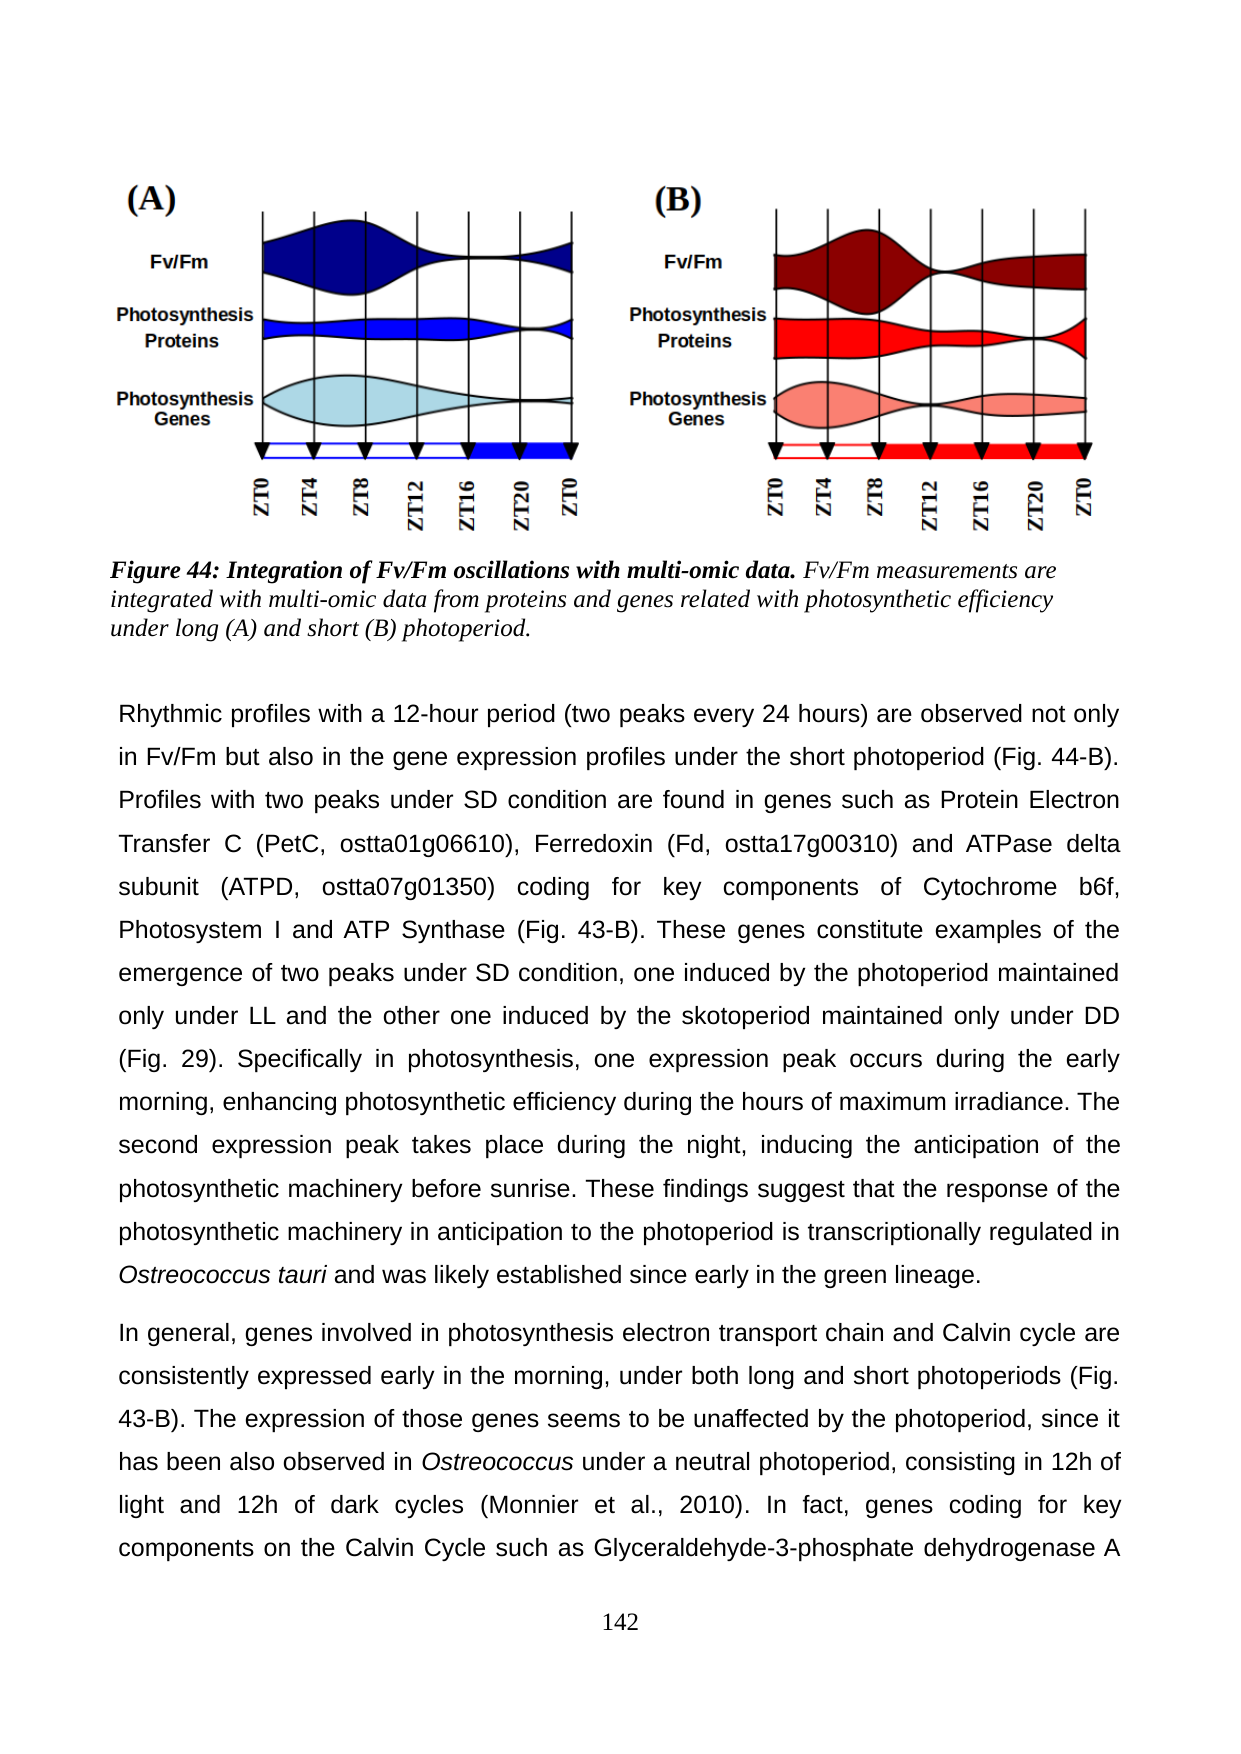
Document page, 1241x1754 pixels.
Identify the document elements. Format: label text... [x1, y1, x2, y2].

text Rhythmic profiles with a 12-hour period (two peaks every 24 hours) are observed not only in Fv/Fm but also in the gene expression profiles under the short photoperiod (Fig. 44-B). Profiles with two peaks under SD condition are found in genes such as Protein Electron Transfer C (PetC, ostta01g06610), Ferredoxin (Fd, ostta17g00310) and ATPase delta subunit (ATPD, ostta07g01350) coding for key components of Cytochrome b6f, Photosystem I and ATP Synthase (Fig. 43-B). These genes constitute examples of the emergence of two peaks under SD condition, one induced by the photoperiod maintained only under LL and the other one induced by the skotoperiod maintained only under DD (Fig. 29). Specifically in photosynthesis, one expression peak occurs during the early morning, enhancing photosynthetic efficiency during the hours of maximum irradiance. The second expression peak takes place during the night, inducing the anticipation of the photosynthetic machinery before sunrise. These findings suggest that the response of the photosynthetic machinery in anticipation to the photoperiod is transcriptionally regulated in Ostreococcus tauri and was likely established since early in the green lineage. [118, 699, 1122, 1289]
text Figure 44: Integration of Fv/Fm oscillations with multi-omic data. Fv/Fm measurements are integrated with multi-omic data from proteins and genes related with photosynthetic efficiency under long (A) and short (B) photoperiod. [110, 556, 1114, 642]
picture [110, 162, 1114, 556]
text In general, genes involved in photosynthesis electron transport chain and Calvin cycle are consistently expressed early in the morning, under both long and short photoperiods (Fig. 43-B). The expression of those genes seems to be unaffected by the photoperiod, since it has been also observed in Ostreococcus under a neutral photoperiod, consisting in 12h of light and 12h of dark cycles (Monnier et al., 2010)⁠. In fact, genes coding for key components on the Calvin Cycle such as Glyceraldehyde-3-phosphate dehydrogenase A [118, 1318, 1122, 1562]
